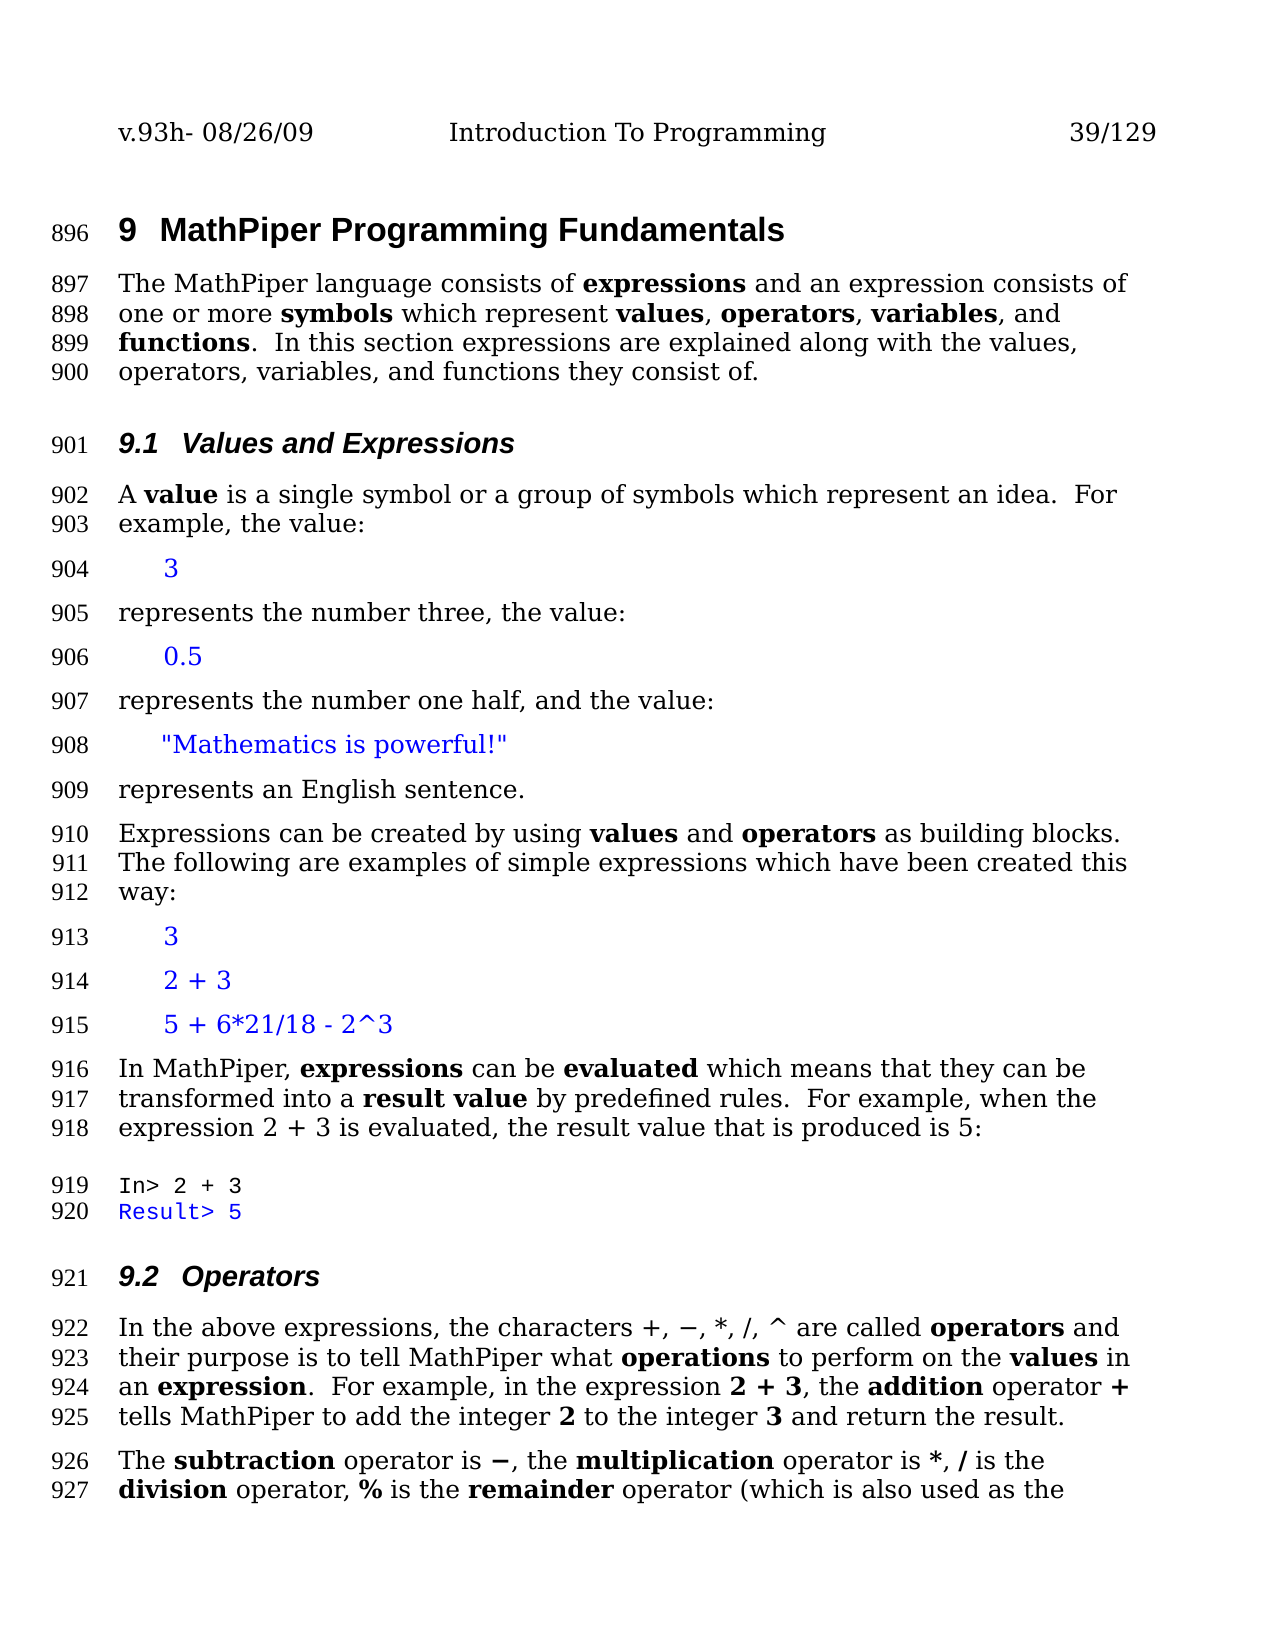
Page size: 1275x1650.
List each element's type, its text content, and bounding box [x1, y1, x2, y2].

text The MathPiper language consists of expressions and an expression consists of one or more symbols which represent values, operators, variables, and functions. In this section expressions are explained along with the values, operators, variables, and functions they consist of. [118, 269, 1157, 387]
text 3 [163, 554, 1157, 583]
text In the above expressions, the characters +, −, *, /, ^ are called operators and their purpose is to tell MathPiper what operations to perform on the values in an expression. For example, in the expression 2 + 3, the addition operator + tells MathPiper to add the integer 2 to the integer 3 and return the result. [118, 1313, 1157, 1431]
text In> 2 + 3 [118, 1174, 1157, 1200]
text represents an English sentence. [118, 775, 1157, 804]
text In MathPiper, expressions can be evaluated which means that they can be transformed into a result value by predefined rules. For example, when the expression 2 + 3 is evaluated, the result value that is produced is 5: [118, 1054, 1157, 1142]
subtitle MathPiper Programming Fundamentals [118, 210, 1157, 248]
text 3 [163, 922, 1157, 951]
text represents the number three, the value: [118, 598, 1157, 627]
text The subtraction operator is −, the multiplication operator is *, / is the division operator, % is the remainder operator (which is also used as the [118, 1446, 1157, 1505]
text Expressions can be created by using values and operators as building blocks. The following are examples of simple expressions which have been created this way: [118, 819, 1157, 907]
subtitle Values and Expressions [118, 426, 1157, 459]
text represents the number one half, and the value: [118, 686, 1157, 716]
text 0.5 [163, 642, 1157, 671]
text "Mathematics is powerful!" [161, 731, 1157, 760]
text 2 + 3 [163, 966, 1157, 995]
text Result> 5 [118, 1200, 1157, 1226]
text A value is a single symbol or a group of symbols which represent an idea. For example, the value: [118, 480, 1157, 539]
text 5 + 6*21/18 - 2^3 [163, 1010, 1157, 1039]
subtitle Operators [118, 1259, 1157, 1292]
